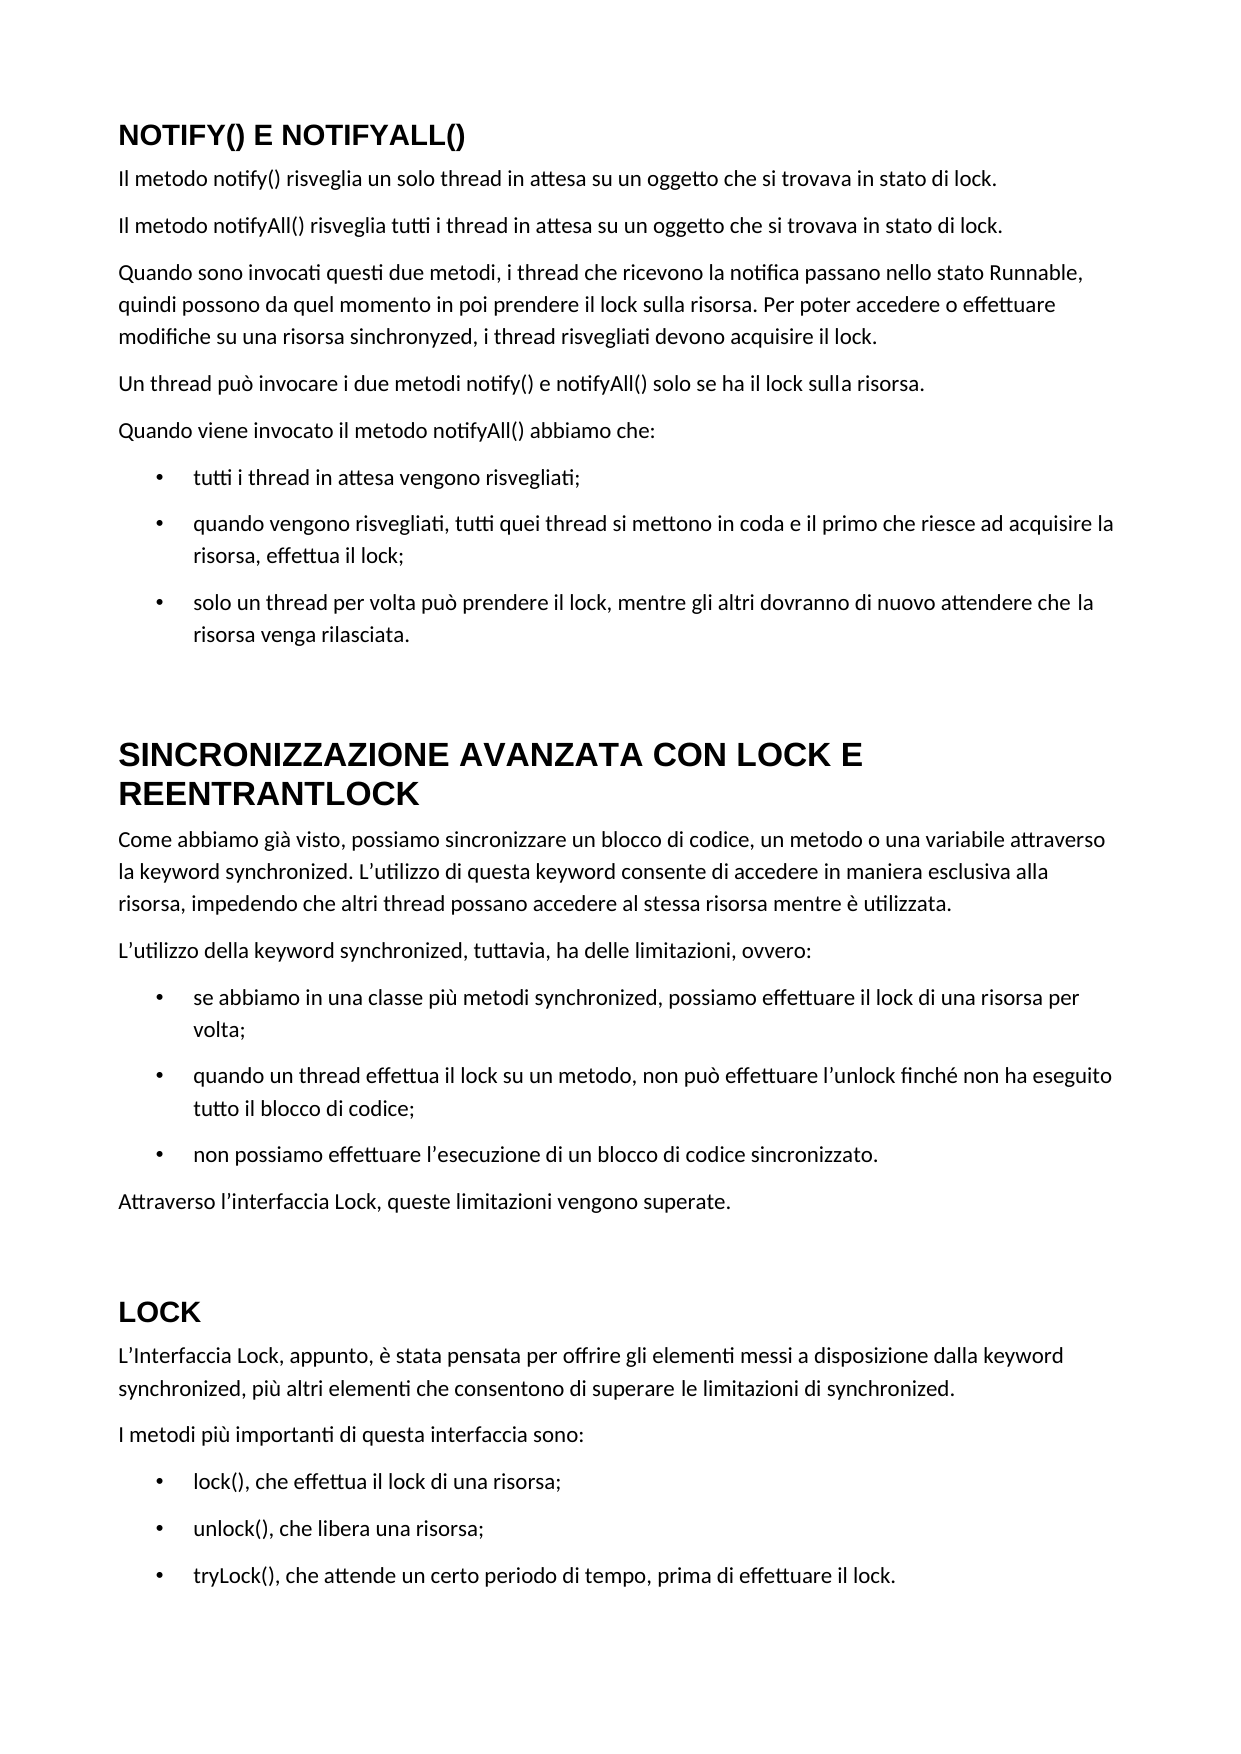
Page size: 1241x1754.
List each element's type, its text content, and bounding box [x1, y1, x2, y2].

text Come abbiamo già visto, possiamo sincronizzare un blocco di codice, un metodo o una variabile attraverso la keyword synchronized. L’utilizzo di questa keyword consente di accedere in maniera esclusiva alla risorsa, impedendo che altri thread possano accedere al stessa risorsa mentre è utilizzata. [118, 825, 1122, 917]
list unlock(), che libera una risorsa; [156, 1514, 1122, 1542]
list tutti i thread in attesa vengono risvegliati; [156, 463, 1122, 491]
list solo un thread per volta può prendere il lock, mentre gli altri dovranno di nuovo attendere che la risorsa venga rilasciata. [156, 588, 1122, 648]
list quando vengono risvegliati, tutti quei thread si mettono in coda e il primo che riesce ad acquisire la risorsa, effettua il lock; [156, 509, 1122, 569]
list lock(), che effettua il lock di una risorsa; [156, 1467, 1122, 1495]
list se abbiamo in una classe più metodi synchronized, possiamo effettuare il lock di una risorsa per volta; [156, 983, 1122, 1043]
text L’utilizzo della keyword synchronized, tuttavia, ha delle limitazioni, ovvero: [118, 936, 1122, 964]
list non possiamo effettuare l’esecuzione di un blocco di codice sincronizzato. [156, 1141, 1122, 1168]
text Il metodo notifyAll() risveglia tutti i thread in attesa su un oggetto che si trovava in stato di lock. [118, 211, 1122, 239]
text Attraverso l’interfaccia Lock, queste limitazioni vengono superate. [118, 1187, 1122, 1215]
text L’Interfaccia Lock, appunto, è stata pensata per offrire gli elementi messi a disposizione dalla keyword synchronized, più altri elementi che consentono di superare le limitazioni di synchronized. [118, 1342, 1122, 1402]
list tryLock(), che attende un certo periodo di tempo, prima di effettuare il lock. [156, 1561, 1122, 1589]
subtitle NOTIFY() E NOTIFYALL() [118, 118, 1122, 152]
text Quando sono invocati questi due metodi, i thread che ricevono la notifica passano nello stato Runnable, quindi possono da quel momento in poi prendere il lock sulla risorsa. Per poter accedere o effettuare modifiche su una risorsa sinchronyzed, i thread risvegliati devono acquisire il lock. [118, 258, 1122, 350]
text Quando viene invocato il metodo notifyAll() abbiamo che: [118, 416, 1122, 444]
text Un thread può invocare i due metodi notify() e notifyAll() solo se ha il lock sulla risorsa. [118, 369, 1122, 397]
subtitle SINCRONIZZAZIONE AVANZATA CON LOCK E REENTRANTLOCK [118, 735, 1122, 812]
text Il metodo notify() risveglia un solo thread in attesa su un oggetto che si trovava in stato di lock. [118, 164, 1122, 192]
list quando un thread effettua il lock su un metodo, non può effettuare l’unlock finché non ha eseguito tutto il blocco di codice; [156, 1062, 1122, 1122]
text I metodi più importanti di questa interfaccia sono: [118, 1421, 1122, 1449]
subtitle LOCK [118, 1295, 1122, 1329]
